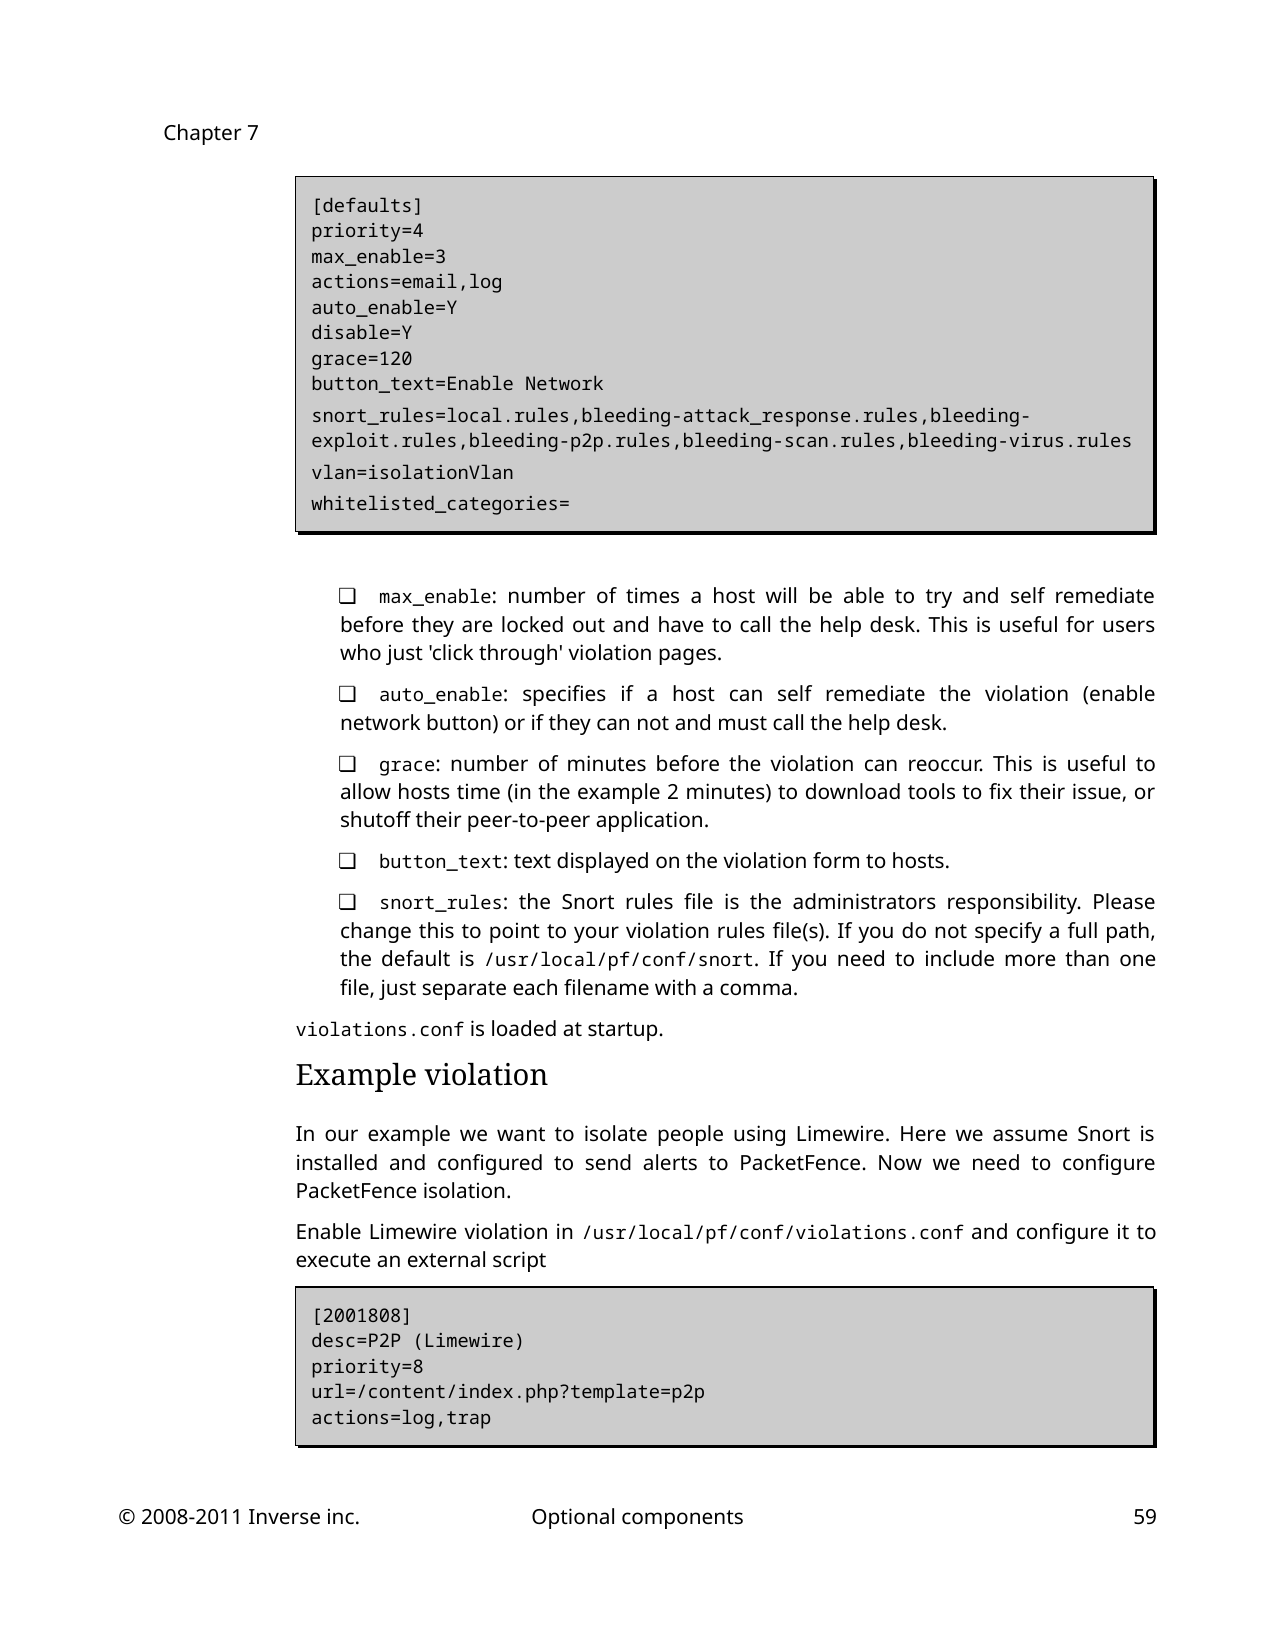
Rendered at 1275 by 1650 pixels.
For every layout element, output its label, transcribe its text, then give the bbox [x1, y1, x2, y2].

subtitle Example violation [295, 1055, 1157, 1094]
text snort_rules=local.rules,bleeding-attack_response.rules,bleeding-exploit.rules,bleeding-p2p.rules,bleeding-scan.rules,bleeding-virus.rules [296, 386, 1153, 443]
list ❏ grace: number of minutes before the violation can reoccur. This is useful to allow hosts time (in the example 2 minutes) to download tools to fix their issue, or shutoff their peer-to-peer application. [338, 749, 1157, 834]
list ❏ max_enable: number of times a host will be able to try and self remediate before they are locked out and have to call the help desk. This is useful for users who just 'click through' violation pages. [338, 582, 1157, 667]
list ❏ auto_enable: specifies if a host can self remediate the violation (enable network button) or if they can not and must call the help desk. [338, 679, 1157, 736]
list ❏ button_text: text displayed on the violation form to hosts. [338, 847, 1157, 875]
list ❏ snort_rules: the Snort rules file is the administrators responsibility. Please change this to point to your violation rules file(s). If you do not specify a full path, the default is /usr/local/pf/conf/snort. If you need to include more than one file, just separate each filename with a comma. [338, 887, 1157, 1001]
text [defaults] priority=4 max_enable=3 actions=email,log auto_enable=Y disable=Y grace=120 button_text=Enable Network [296, 177, 1153, 386]
text In our example we want to isolate people using Limewire. Here we assume Snort is installed and configured to send alerts to PacketFence. Now we need to configure PacketFence isolation. [295, 1119, 1157, 1204]
text vlan=isolationVlan [296, 443, 1153, 474]
text Enable Limewire violation in /usr/local/pf/conf/violations.conf and configure it to execute an external script [295, 1217, 1157, 1274]
text whitelisted_categories= [296, 474, 1153, 531]
text [2001808] desc=P2P (Limewire) priority=8 url=/content/index.php?template=p2p actions=log,trap [296, 1288, 1153, 1445]
text violations.conf is loaded at startup. [295, 1014, 1157, 1042]
